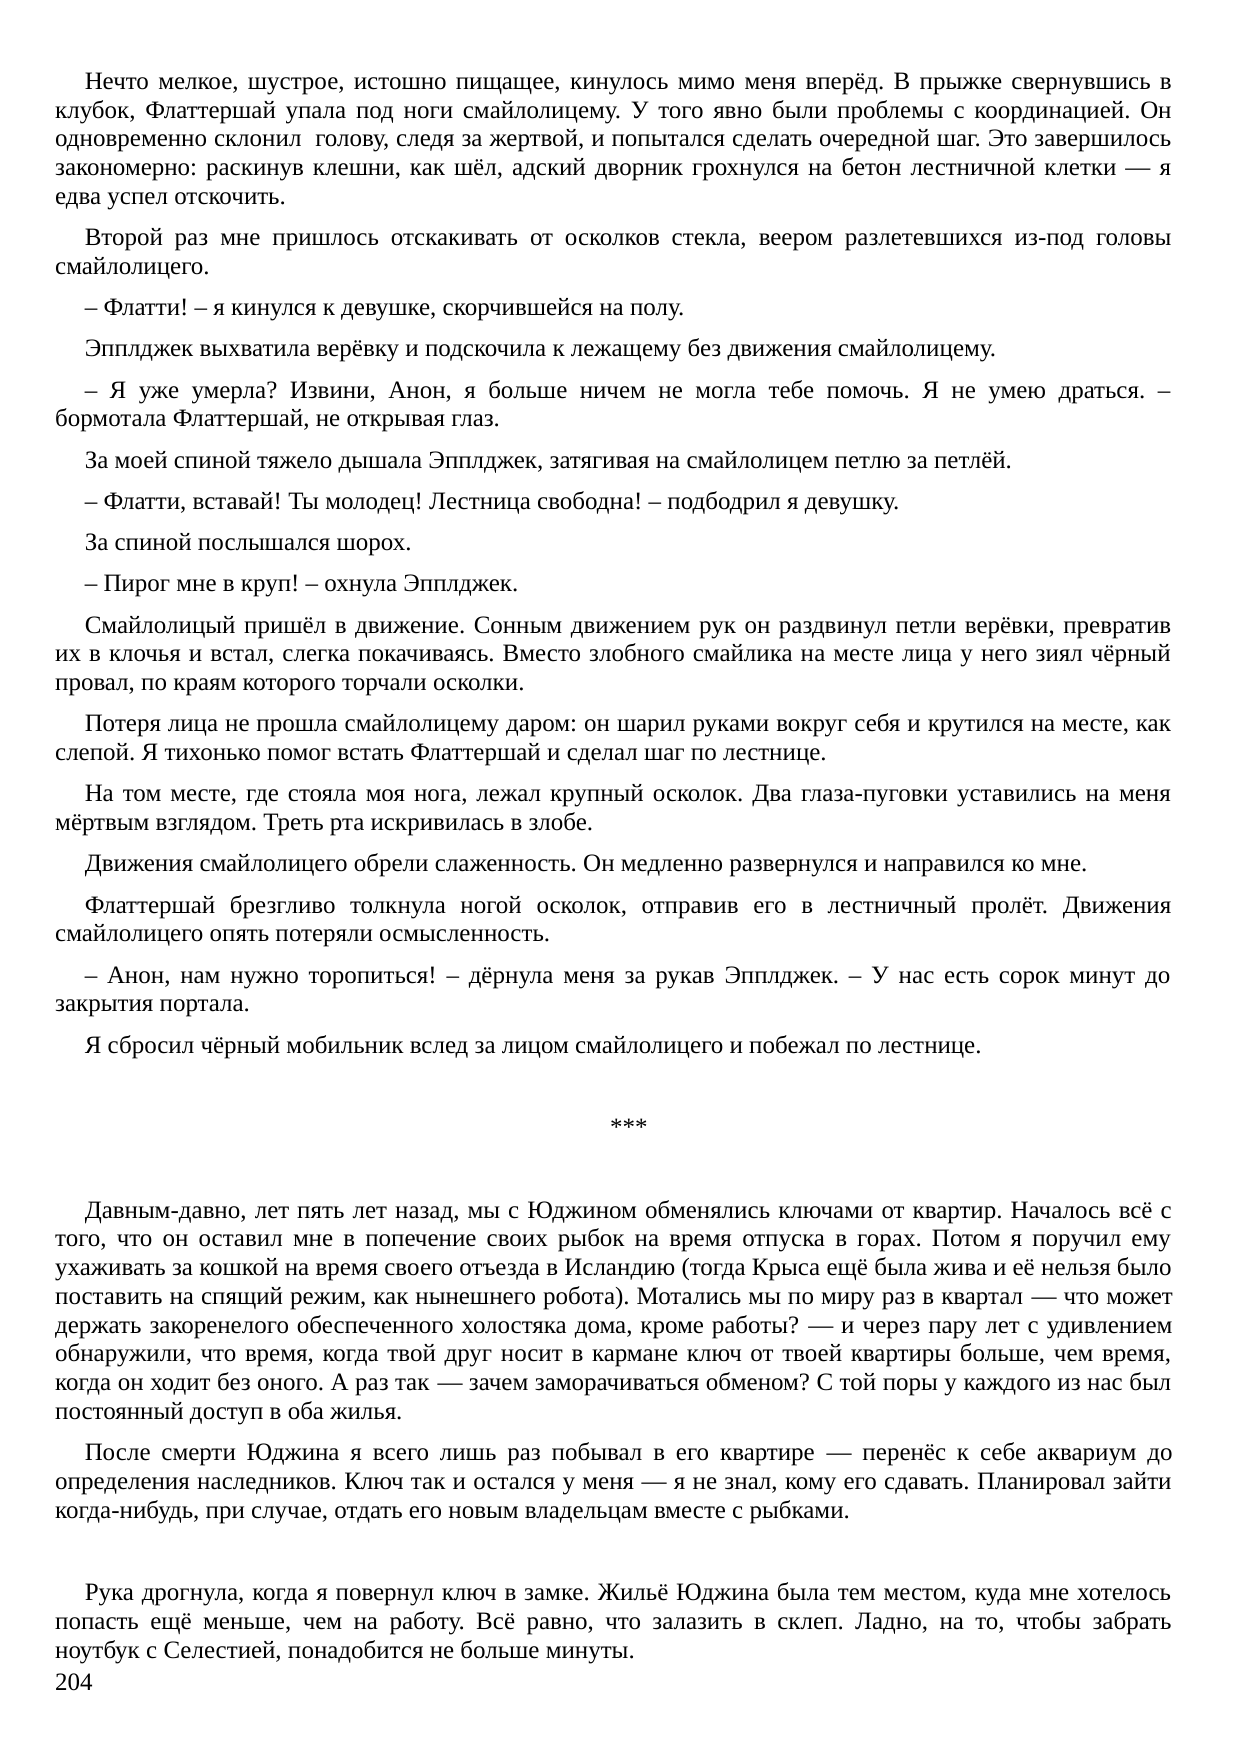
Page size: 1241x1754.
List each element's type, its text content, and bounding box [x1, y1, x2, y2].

text *** [55, 1112, 1173, 1141]
text Движения смайлолицего обрели слаженность. Он медленно развернулся и направился ко мне. [55, 848, 1173, 877]
text Потеря лица не прошла смайлолицему даром: он шарил руками вокруг себя и крутился на месте, как слепой. Я тихонько помог встать Флаттершай и сделал шаг по лестнице. [55, 708, 1173, 766]
text Эпплджек выхватила верёвку и подскочила к лежащему без движения смайлолицему. [55, 333, 1173, 362]
text Давным-давно, лет пять лет назад, мы с Юджином обменялись ключами от квартир. Началось всё с того, что он оставил мне в попечение своих рыбок на время отпуска в горах. Потом я поручил ему ухаживать за кошкой на время своего отъезда в Исландию (тогда Крыса ещё была жива и её нельзя было поставить на спящий режим, как нынешнего робота). Мотались мы по миру раз в квартал — что может держать закоренелого обеспеченного холостяка дома, кроме работы? — и через пару лет с удивлением обнаружили, что время, когда твой друг носит в кармане ключ от твоей квартиры больше, чем время, когда он ходит без оного. А раз так — зачем заморачиваться обменом? С той поры у каждого из нас был постоянный доступ в оба жилья. [55, 1195, 1173, 1425]
text Флаттершай брезгливо толкнула ногой осколок, отправив его в лестничный пролёт. Движения смайлолицего опять потеряли осмысленность. [55, 890, 1173, 947]
text На том месте, где стояла моя нога, лежал крупный осколок. Два глаза-пуговки уставились на меня мёртвым взглядом. Треть рта искривилась в злобе. [55, 778, 1173, 836]
text – Я уже умерла? Извини, Анон, я больше ничем не могла тебе помочь. Я не умею драться. – бормотала Флаттершай, не открывая глаз. [55, 375, 1173, 432]
text После смерти Юджина я всего лишь раз побывал в его квартире — перенёс к себе аквариум до определения наследников. Ключ так и остался у меня — я не знал, кому его сдавать. Планировал зайти когда-нибудь, при случае, отдать его новым владельцам вместе с рыбками. [55, 1437, 1173, 1523]
text Рука дрогнула, когда я повернул ключ в замке. Жильё Юджина была тем местом, куда мне хотелось попасть ещё меньше, чем на работу. Всё равно, что залазить в склеп. Ладно, на то, чтобы забрать ноутбук с Селестией, понадобится не больше минуты. [55, 1577, 1173, 1663]
text – Анон, нам нужно торопиться! – дёрнула меня за рукав Эпплджек. – У нас есть сорок минут до закрытия портала. [55, 960, 1173, 1017]
text Смайлолицый пришёл в движение. Сонным движением рук он раздвинул петли верёвки, превратив их в клочья и встал, слегка покачиваясь. Вместо злобного смайлика на месте лица у него зиял чёрный провал, по краям которого торчали осколки. [55, 610, 1173, 696]
text За моей спиной тяжело дышала Эпплджек, затягивая на смайлолицем петлю за петлёй. [55, 445, 1173, 473]
text Второй раз мне пришлось отскакивать от осколков стекла, веером разлетевшихся из-под головы смайлолицего. [55, 222, 1173, 280]
text Нечто мелкое, шустрое, истошно пищащее, кинулось мимо меня вперёд. В прыжке свернувшись в клубок, Флаттершай упала под ноги смайлолицему. У того явно были проблемы с координацией. Он одновременно склонил голову, следя за жертвой, и попытался сделать очередной шаг. Это завершилось закономерно: раскинув клешни, как шёл, адский дворник грохнулся на бетон лестничной клетки — я едва успел отскочить. [55, 66, 1173, 210]
text – Пирог мне в круп! – охнула Эпплджек. [55, 568, 1173, 597]
text Я сбросил чёрный мобильник вслед за лицом смайлолицего и побежал по лестнице. [55, 1030, 1173, 1058]
text – Флатти! – я кинулся к девушке, скорчившейся на полу. [55, 292, 1173, 321]
text За спиной послышался шорох. [55, 527, 1173, 556]
text – Флатти, вставай! Ты молодец! Лестница свободна! – подбодрил я девушку. [55, 486, 1173, 515]
